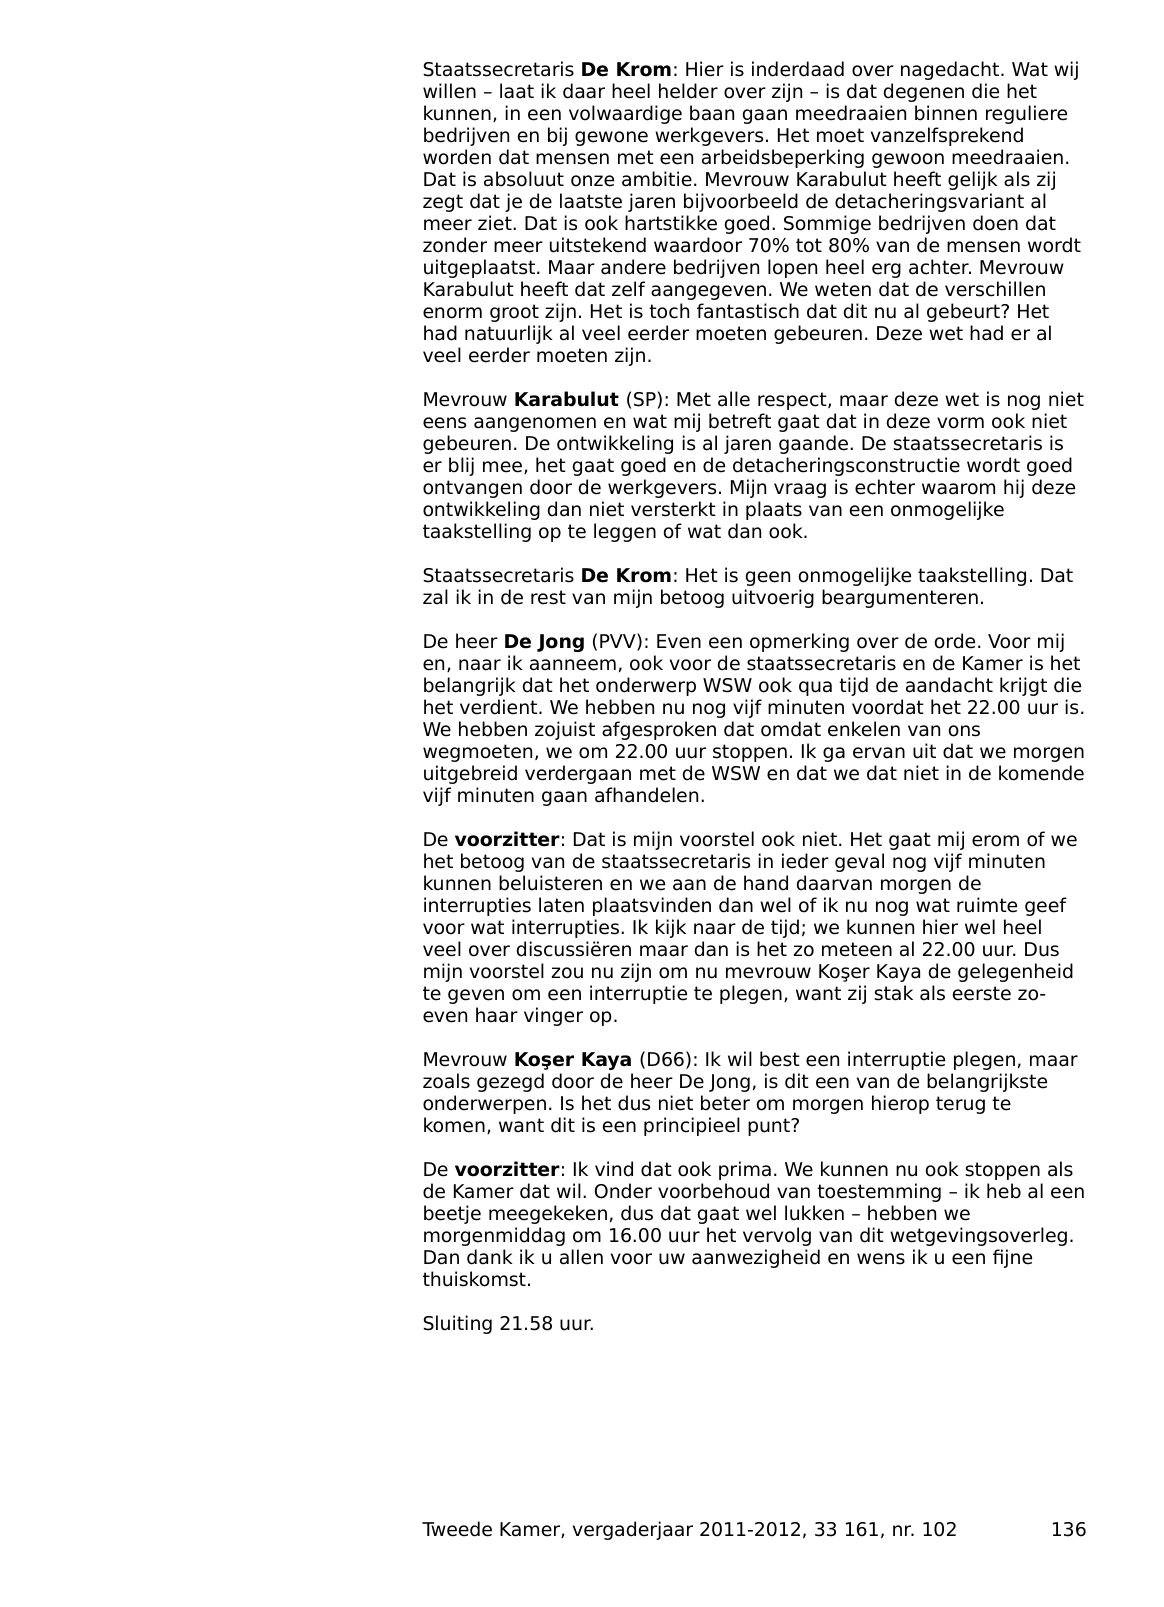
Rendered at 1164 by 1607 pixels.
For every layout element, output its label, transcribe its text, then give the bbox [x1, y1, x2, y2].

text Mevrouw Karabulut (SP): Met alle respect, maar deze wet is nog niet eens aangenomen en wat mij betreft gaat dat in deze vorm ook niet gebeuren. De ontwikkeling is al jaren gaande. De staatssecretaris is er blij mee, het gaat goed en de detacheringsconstructie wordt goed ontvangen door de werkgevers. Mijn vraag is echter waarom hij deze ontwikkeling dan niet versterkt in plaats van een onmogelijke taakstelling op te leggen of wat dan ook. [422, 389, 1087, 543]
text Staatssecretaris De Krom: Het is geen onmogelijke taakstelling. Dat zal ik in de rest van mijn betoog uitvoerig beargumenteren. [422, 565, 1087, 609]
text De voorzitter: Ik vind dat ook prima. We kunnen nu ook stoppen als de Kamer dat wil. Onder voorbehoud van toestemming – ik heb al een beetje meegekeken, dus dat gaat wel lukken – hebben we morgenmiddag om 16.00 uur het vervolg van dit wetgevingsoverleg. Dan dank ik u allen voor uw aanwezigheid en wens ik u een fijne thuiskomst. [422, 1159, 1087, 1291]
text Mevrouw Koşer Kaya (D66): Ik wil best een interruptie plegen, maar zoals gezegd door de heer De Jong, is dit een van de belangrijkste onderwerpen. Is het dus niet beter om morgen hierop terug te komen, want dit is een principieel punt? [422, 1049, 1087, 1137]
text Sluiting 21.58 uur. [422, 1313, 1087, 1335]
text De voorzitter: Dat is mijn voorstel ook niet. Het gaat mij erom of we het betoog van de staatssecretaris in ieder geval nog vijf minuten kunnen beluisteren en we aan de hand daarvan morgen de interrupties laten plaatsvinden dan wel of ik nu nog wat ruimte geef voor wat interrupties. Ik kijk naar de tijd; we kunnen hier wel heel veel over discussiëren maar dan is het zo meteen al 22.00 uur. Dus mijn voorstel zou nu zijn om nu mevrouw Koşer Kaya de gelegenheid te geven om een interruptie te plegen, want zij stak als eerste zo-even haar vinger op. [422, 829, 1087, 1027]
text Staatssecretaris De Krom: Hier is inderdaad over nagedacht. Wat wij willen – laat ik daar heel helder over zijn – is dat degenen die het kunnen, in een volwaardige baan gaan meedraaien binnen reguliere bedrijven en bij gewone werkgevers. Het moet vanzelfsprekend worden dat mensen met een arbeidsbeperking gewoon meedraaien. Dat is absoluut onze ambitie. Mevrouw Karabulut heeft gelijk als zij zegt dat je de laatste jaren bijvoorbeeld de detacheringsvariant al meer ziet. Dat is ook hartstikke goed. Sommige bedrijven doen dat zonder meer uitstekend waardoor 70% tot 80% van de mensen wordt uitgeplaatst. Maar andere bedrijven lopen heel erg achter. Mevrouw Karabulut heeft dat zelf aangegeven. We weten dat de verschillen enorm groot zijn. Het is toch fantastisch dat dit nu al gebeurt? Het had natuurlijk al veel eerder moeten gebeuren. Deze wet had er al veel eerder moeten zijn. [422, 59, 1087, 367]
text De heer De Jong (PVV): Even een opmerking over de orde. Voor mij en, naar ik aanneem, ook voor de staatssecretaris en de Kamer is het belangrijk dat het onderwerp WSW ook qua tijd de aandacht krijgt die het verdient. We hebben nu nog vijf minuten voordat het 22.00 uur is. We hebben zojuist afgesproken dat omdat enkelen van ons wegmoeten, we om 22.00 uur stoppen. Ik ga ervan uit dat we morgen uitgebreid verdergaan met de WSW en dat we dat niet in de komende vijf minuten gaan afhandelen. [422, 631, 1087, 807]
